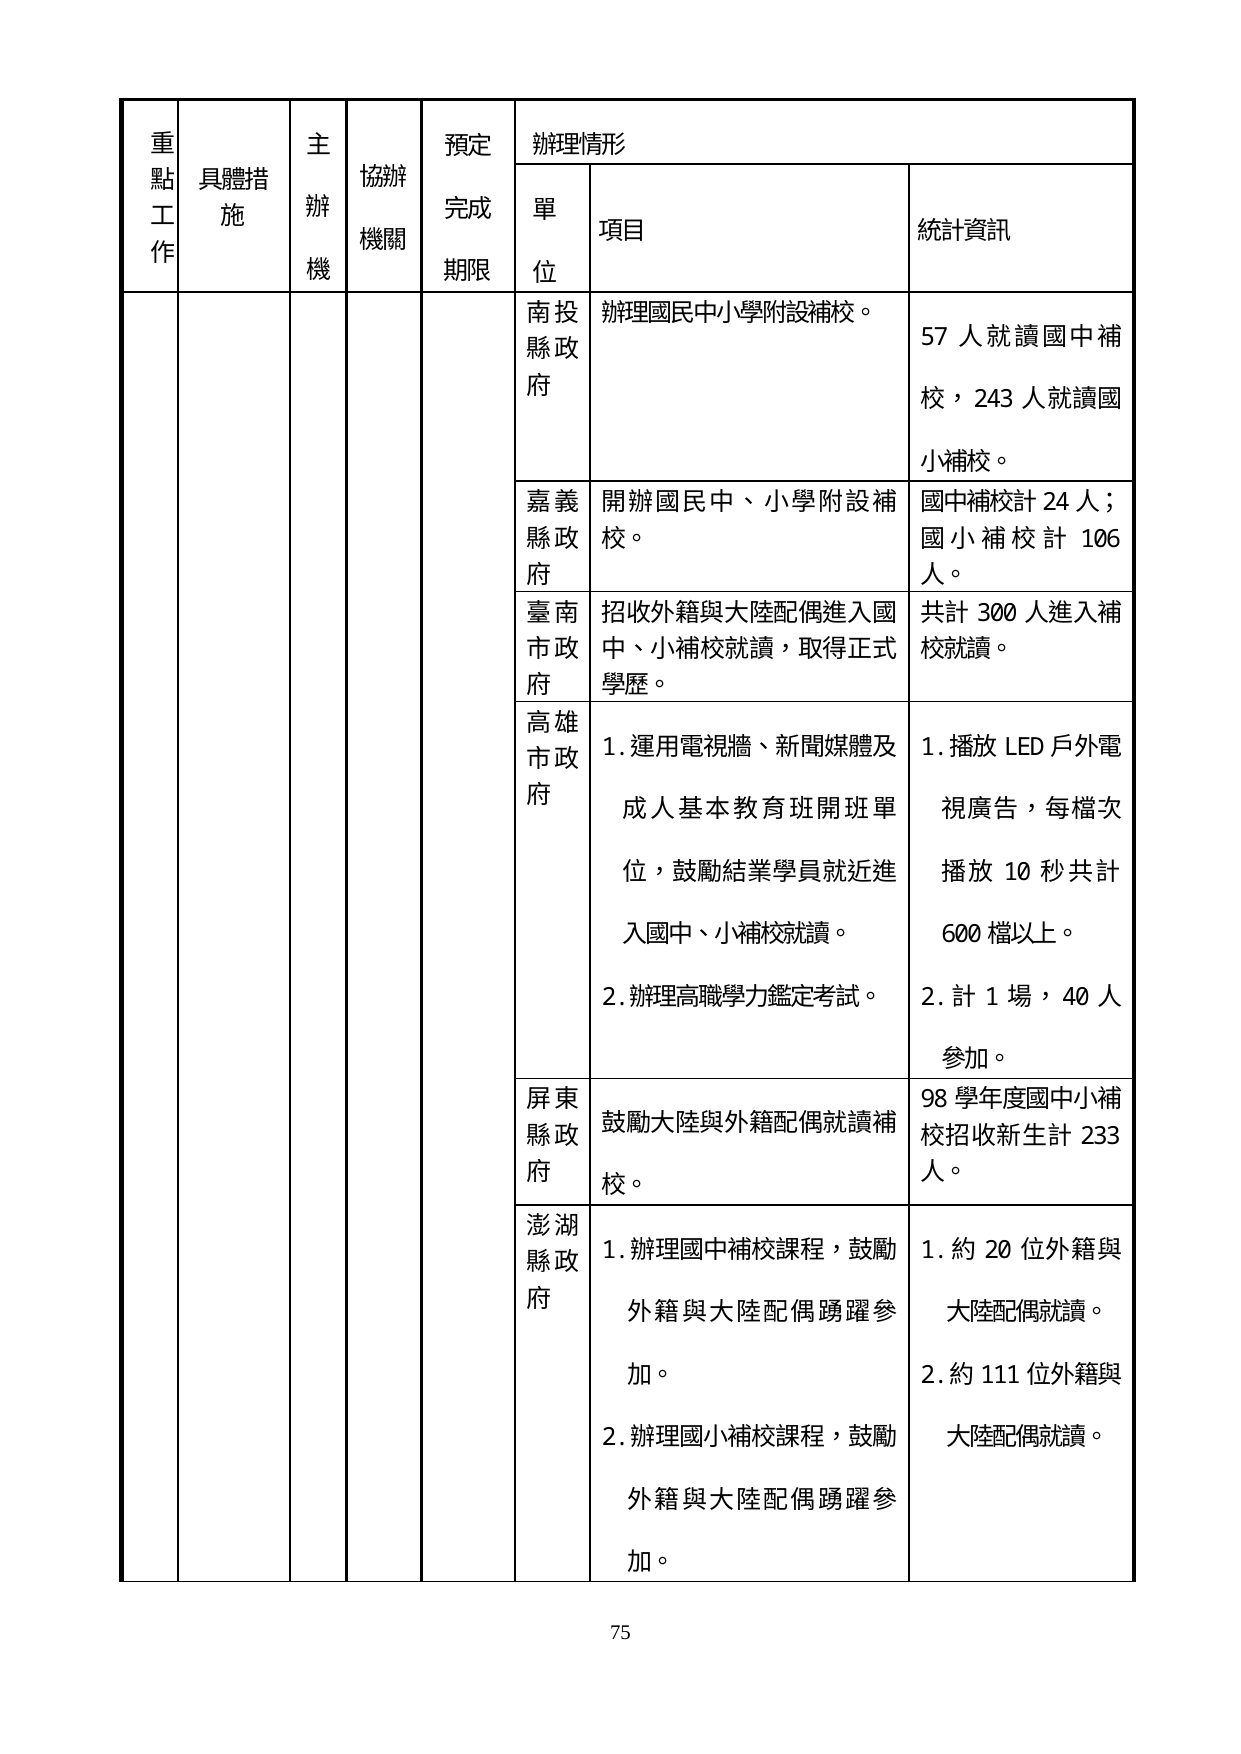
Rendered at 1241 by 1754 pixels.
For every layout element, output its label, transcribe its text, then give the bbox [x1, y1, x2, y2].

table_cell 教育部 [291, 293, 345, 1581]
table_cell 共計300人進入補校就讀。 [910, 592, 1132, 701]
table_cell 開辦國民中、小學附設補校。 [591, 482, 908, 591]
table_cell 98學年度國中小補校招收新生計233人。 [910, 1079, 1132, 1204]
table_header 主辦 機關 [291, 101, 345, 291]
table_cell 57人就讀國中補校，243人就讀國小補校。 [910, 293, 1132, 480]
table_cell 嘉義縣政府 [516, 482, 589, 591]
table_cell 統計資訊 [910, 165, 1132, 291]
table_cell 澎湖縣政府 [516, 1206, 589, 1581]
table_cell [348, 293, 420, 1581]
table_cell 1.運用電視牆、新聞媒體及成人基本教育班開班單位，鼓勵結業學員就近進入國中、小補校就讀。 2.辦理高職學力鑑定考試。 [591, 702, 908, 1077]
table_header 協辦 機關 [348, 101, 420, 291]
table_cell [124, 293, 177, 1581]
table_cell 南投縣政府 [516, 293, 589, 480]
table_cell 1.播放LED戶外電視廣告，每檔次播放10秒共計600檔以上。 2.計1場，40人參加。 [910, 702, 1132, 1077]
table_cell 1.辦理國中補校課程，鼓勵外籍與大陸配偶踴躍參加。 2.辦理國小補校課程，鼓勵外籍與大陸配偶踴躍參加。 [591, 1206, 908, 1581]
table_cell 單位 [516, 165, 589, 291]
table_cell 國中補校計24人；國小補校計106人。 [910, 482, 1132, 591]
table_cell 項目 [591, 165, 908, 291]
table_cell 1.約20位外籍與大陸配偶就讀。 2.約111位外籍與大陸配偶就讀。 [910, 1206, 1132, 1581]
table_cell 高雄市政府 [516, 702, 589, 1077]
table_header 辦理情形 [516, 101, 1132, 163]
table_cell 屏東縣政府 [516, 1079, 589, 1204]
table_cell 鼓勵大陸與外籍配偶就讀補校。 [591, 1079, 908, 1204]
table_cell 招收外籍與大陸配偶進入國中、小補校就讀，取得正式學歷。 [591, 592, 908, 701]
table_header 預定完成期限 [423, 101, 514, 291]
table_cell [423, 293, 514, 1581]
table_header 具體措施 [179, 101, 289, 291]
table_cell 臺南市政府 [516, 592, 589, 701]
table_cell [179, 293, 289, 1581]
table_header 重點工作 [124, 101, 177, 291]
table_cell 辦理國民中小學附設補校。 [591, 293, 908, 480]
